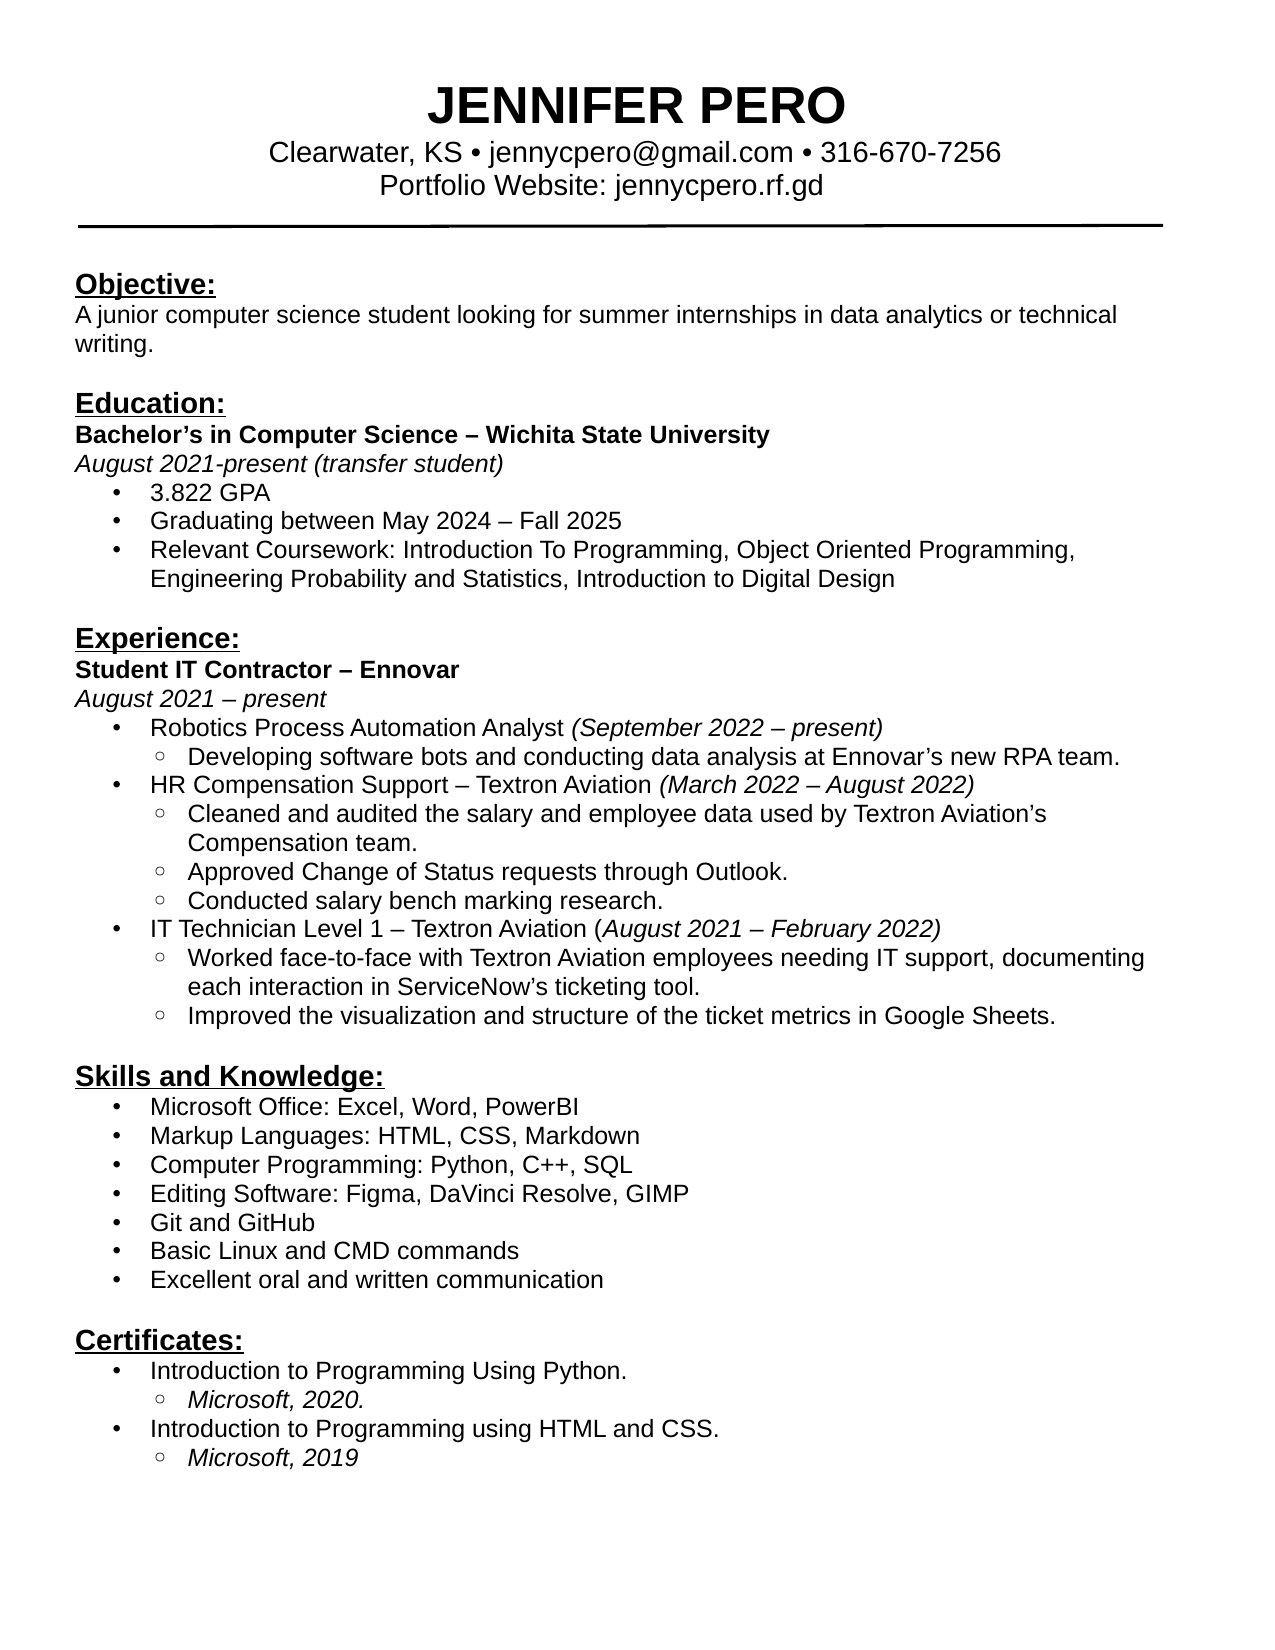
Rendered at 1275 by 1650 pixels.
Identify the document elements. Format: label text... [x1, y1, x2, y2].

list Cleaned and audited the salary and employee data used by Textron Aviation’s Compensation team. [150, 799, 1200, 857]
list Improved the visualization and structure of the ticket metrics in Google Sheets. [150, 1001, 1200, 1030]
list Git and GitHub [112, 1207, 1200, 1236]
text Education: [75, 386, 1200, 420]
text August 2021 – present [75, 684, 1200, 713]
list Basic Linux and CMD commands [112, 1236, 1200, 1265]
list HR Compensation Support – Textron Aviation (March 2022 – August 2022) [112, 770, 1200, 799]
list Approved Change of Status requests through Outlook. [150, 857, 1200, 886]
list Developing software bots and conducting data analysis at Ennovar’s new RPA team. [150, 741, 1200, 770]
text Skills and Knowledge: [75, 1058, 1200, 1092]
text Experience: [75, 622, 1200, 655]
text Student IT Contractor – Ennovar [75, 655, 1200, 684]
list Editing Software: Figma, DaVinci Resolve, GIMP [112, 1179, 1200, 1207]
list Microsoft, 2020. [150, 1385, 1200, 1414]
list IT Technician Level 1 – Textron Aviation (August 2021 – February 2022) [112, 914, 1200, 943]
list Robotics Process Automation Analyst (September 2022 – present) [112, 713, 1200, 741]
text Certificates: [75, 1323, 1200, 1356]
text Bachelor’s in Computer Science – Wichita State University [75, 420, 1200, 449]
subtitle Portfolio Website: jennycpero.rf.gd [75, 168, 1200, 202]
list Relevant Coursework: Introduction To Programming, Object Oriented Programming, Engineering Probability and Statistics, Introduction to Digital Design [112, 535, 1200, 593]
list Introduction to Programming Using Python. [112, 1356, 1200, 1385]
list Worked face-to-face with Textron Aviation employees needing IT support, documenting each interaction in ServiceNow’s ticketing tool. [150, 943, 1200, 1001]
list 3.822 GPA [112, 477, 1200, 506]
text Objective: [75, 267, 1200, 300]
list Microsoft, 2019 [150, 1443, 1200, 1472]
list Computer Programming: Python, C++, SQL [112, 1150, 1200, 1179]
list Microsoft Office: Excel, Word, PowerBI [112, 1092, 1200, 1121]
text August 2021-present (transfer student) [75, 449, 1200, 477]
subtitle Clearwater, KS • jennycpero@gmail.com • 316-670-7256 [75, 135, 1200, 168]
text A junior computer science student looking for summer internships in data analytics or technical writing. [75, 300, 1200, 358]
list Markup Languages: HTML, CSS, Markdown [112, 1121, 1200, 1150]
list Graduating between May 2024 – Fall 2025 [112, 506, 1200, 535]
subtitle JENNIFER PERO [75, 75, 1200, 135]
list Excellent oral and written communication [112, 1265, 1200, 1294]
list Introduction to Programming using HTML and CSS. [112, 1414, 1200, 1443]
list Conducted salary bench marking research. [150, 886, 1200, 914]
